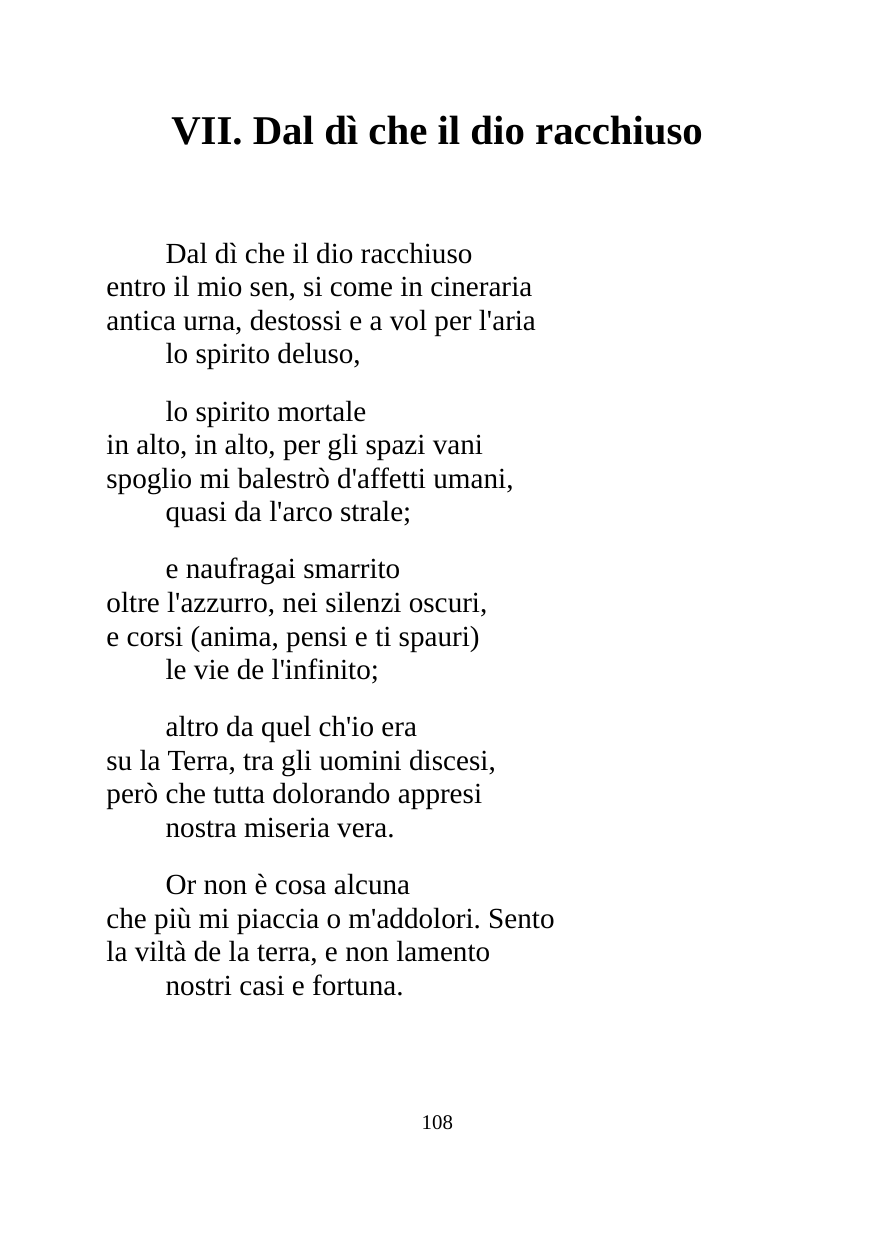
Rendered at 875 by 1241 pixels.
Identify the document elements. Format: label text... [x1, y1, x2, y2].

text però che tutta dolorando appresi [106, 776, 768, 810]
text in alto, in alto, per gli spazi vani [106, 427, 768, 461]
text antica urna, destossi e a vol per l'aria [106, 303, 768, 337]
text le vie de l'infinito; [165, 652, 768, 686]
text entro il mio sen, si come in cineraria [106, 269, 768, 303]
text che più mi piaccia o m'addolori. Sento [106, 901, 768, 934]
text altro da quel ch'io era [165, 709, 768, 743]
text Dal dì che il dio racchiuso [165, 236, 768, 269]
text su la Terra, tra gli uomini discesi, [106, 743, 768, 776]
text quasi da l'arco strale; [165, 494, 768, 528]
text nostra miseria vera. [165, 810, 768, 843]
text e naufragai smarrito [165, 552, 768, 585]
text Or non è cosa alcuna [165, 867, 768, 901]
text e corsi (anima, pensi e ti spauri) [106, 619, 768, 652]
text lo spirito deluso, [165, 337, 768, 370]
subtitle VII. Dal dì che il dio racchiuso [106, 106, 768, 153]
text la viltà de la terra, e non lamento [106, 934, 768, 968]
text nostri casi e fortuna. [165, 968, 768, 1001]
text spoglio mi balestrò d'affetti umani, [106, 461, 768, 494]
text lo spirito mortale [165, 394, 768, 427]
text oltre l'azzurro, nei silenzi oscuri, [106, 585, 768, 619]
